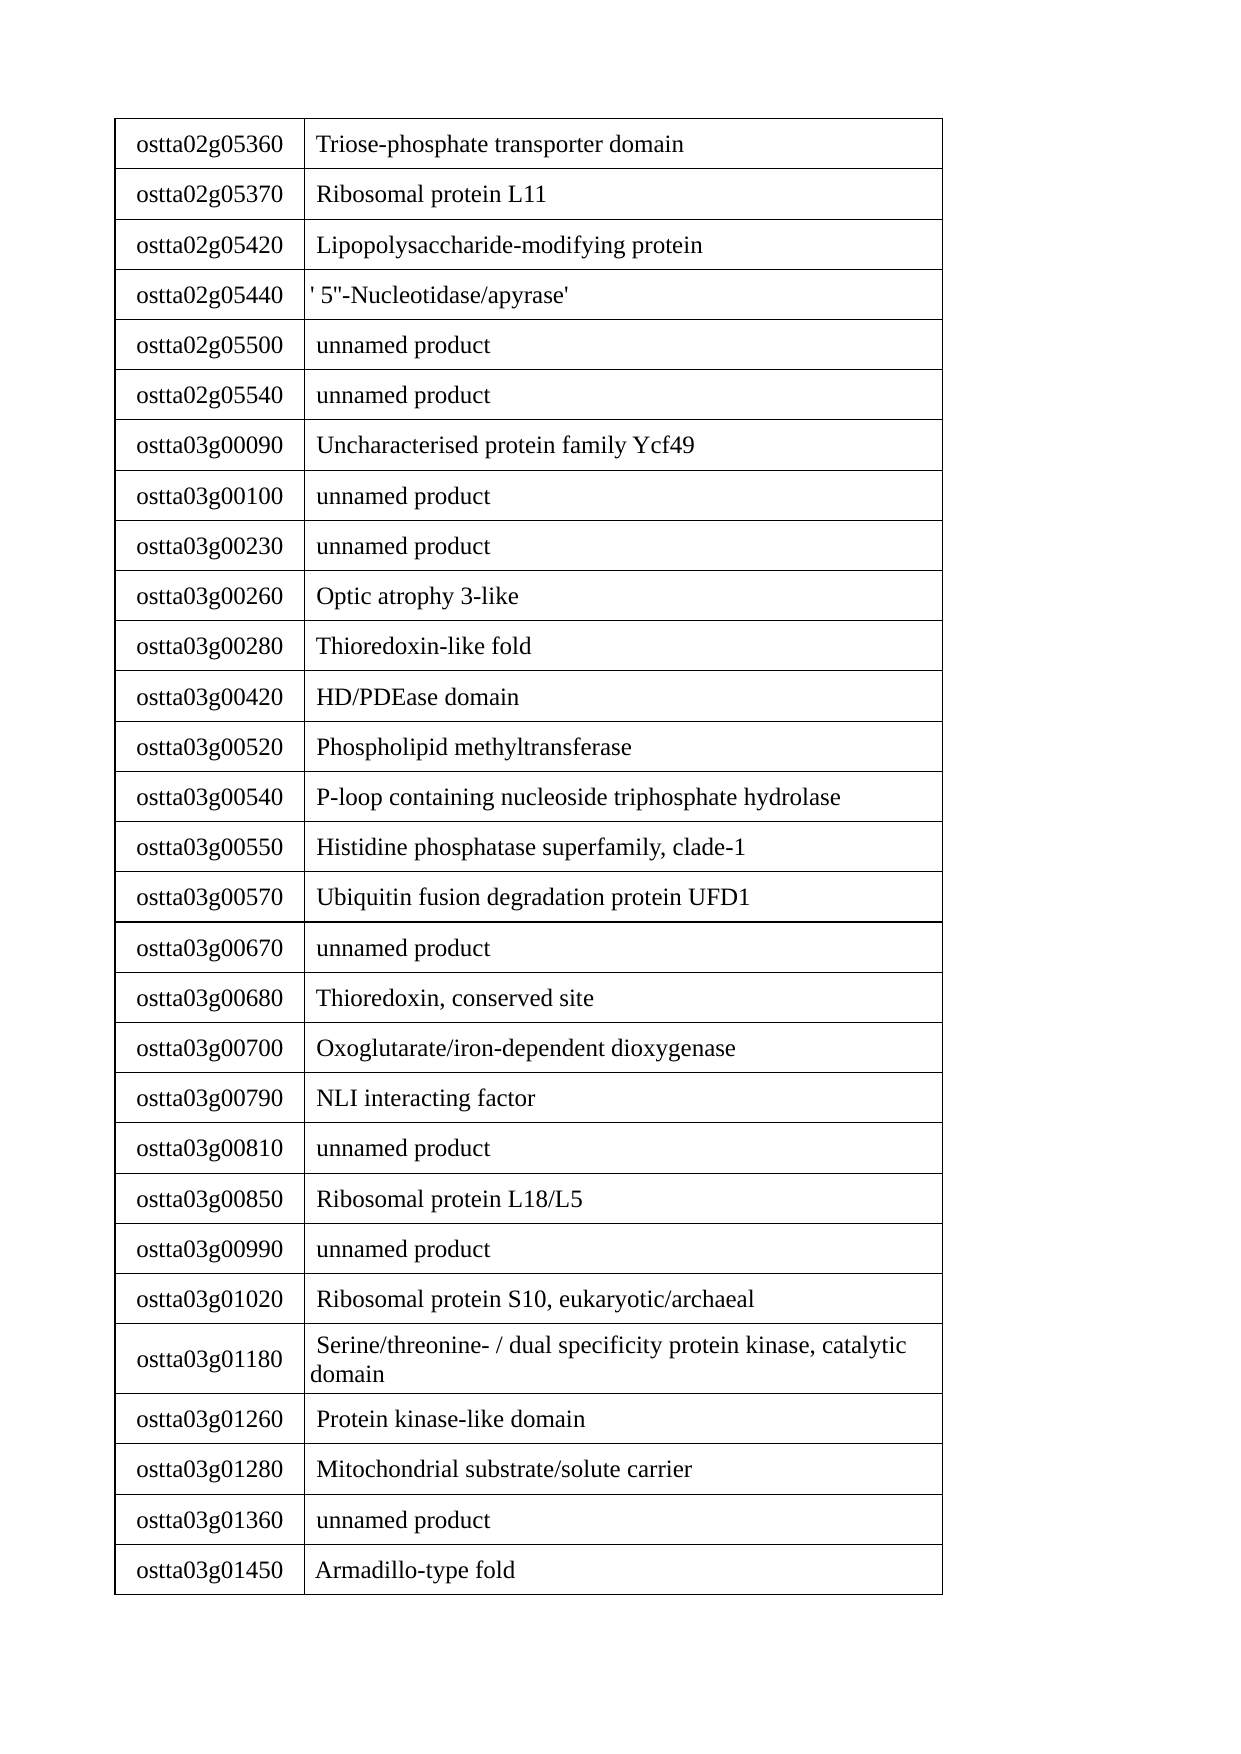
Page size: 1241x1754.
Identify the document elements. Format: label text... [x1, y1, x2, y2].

table_cell Lipopolysaccharide-modifying protein [305, 220, 942, 269]
table_cell ostta03g00570 [116, 872, 304, 921]
table_cell Ubiquitin fusion degradation protein UFD1 [305, 872, 942, 921]
table_cell ostta03g00700 [116, 1023, 304, 1072]
table_cell Protein kinase-like domain [305, 1394, 942, 1443]
table_cell ostta03g00540 [116, 772, 304, 821]
table_cell Ribosomal protein L18/L5 [305, 1174, 942, 1223]
table_cell ostta03g00230 [116, 521, 304, 570]
table_cell Thioredoxin-like fold [305, 621, 942, 670]
table_cell ostta03g00090 [116, 420, 304, 469]
table_cell ostta03g00550 [116, 822, 304, 871]
table_cell unnamed product [305, 1123, 942, 1172]
table_cell ostta03g01020 [116, 1274, 304, 1323]
table_cell ' 5''-Nucleotidase/apyrase' [305, 270, 942, 319]
table_cell Phospholipid methyltransferase [305, 722, 942, 771]
table_cell Armadillo-type fold [305, 1545, 942, 1594]
table_cell ostta03g00790 [116, 1073, 304, 1122]
table_cell ostta03g00680 [116, 973, 304, 1022]
table_cell ostta03g00520 [116, 722, 304, 771]
table_cell P-loop containing nucleoside triphosphate hydrolase [305, 772, 942, 821]
table_cell ostta03g00810 [116, 1123, 304, 1172]
table_cell Ribosomal protein L11 [305, 169, 942, 218]
table_cell Oxoglutarate/iron-dependent dioxygenase [305, 1023, 942, 1072]
table_cell unnamed product [305, 471, 942, 520]
table_cell ostta03g01180 [116, 1324, 304, 1393]
table_cell Triose-phosphate transporter domain [305, 119, 942, 168]
table_cell ostta03g00990 [116, 1224, 304, 1273]
table_cell unnamed product [305, 1495, 942, 1544]
table_cell HD/PDEase domain [305, 671, 942, 721]
table_cell ostta03g01260 [116, 1394, 304, 1443]
table_cell ostta03g01280 [116, 1444, 304, 1493]
table_cell Ribosomal protein S10, eukaryotic/archaeal [305, 1274, 942, 1323]
table_cell ostta02g05500 [116, 320, 304, 369]
table_cell Thioredoxin, conserved site [305, 973, 942, 1022]
table_cell Histidine phosphatase superfamily, clade-1 [305, 822, 942, 871]
table_cell unnamed product [305, 1224, 942, 1273]
table_cell ostta02g05540 [116, 370, 304, 419]
table_cell Optic atrophy 3-like [305, 571, 942, 620]
table_cell unnamed product [305, 521, 942, 570]
table_cell unnamed product [305, 923, 942, 972]
table_cell unnamed product [305, 320, 942, 369]
table_cell ostta03g00420 [116, 671, 304, 721]
table_cell ostta03g00280 [116, 621, 304, 670]
table_cell ostta03g00850 [116, 1174, 304, 1223]
table_cell ostta03g00670 [116, 923, 304, 972]
table_cell Uncharacterised protein family Ycf49 [305, 420, 942, 469]
table_cell Mitochondrial substrate/solute carrier [305, 1444, 942, 1493]
table_cell ostta03g01450 [116, 1545, 304, 1594]
table_cell ostta02g05360 [116, 119, 304, 168]
table_cell ostta03g00100 [116, 471, 304, 520]
table_cell ostta03g01360 [116, 1495, 304, 1544]
table_cell Serine/threonine- / dual specificity protein kinase, catalytic domain [305, 1324, 942, 1393]
table_cell ostta03g00260 [116, 571, 304, 620]
table_cell ostta02g05370 [116, 169, 304, 218]
table_cell unnamed product [305, 370, 942, 419]
table_cell NLI interacting factor [305, 1073, 942, 1122]
table_cell ostta02g05420 [116, 220, 304, 269]
table_cell ostta02g05440 [116, 270, 304, 319]
